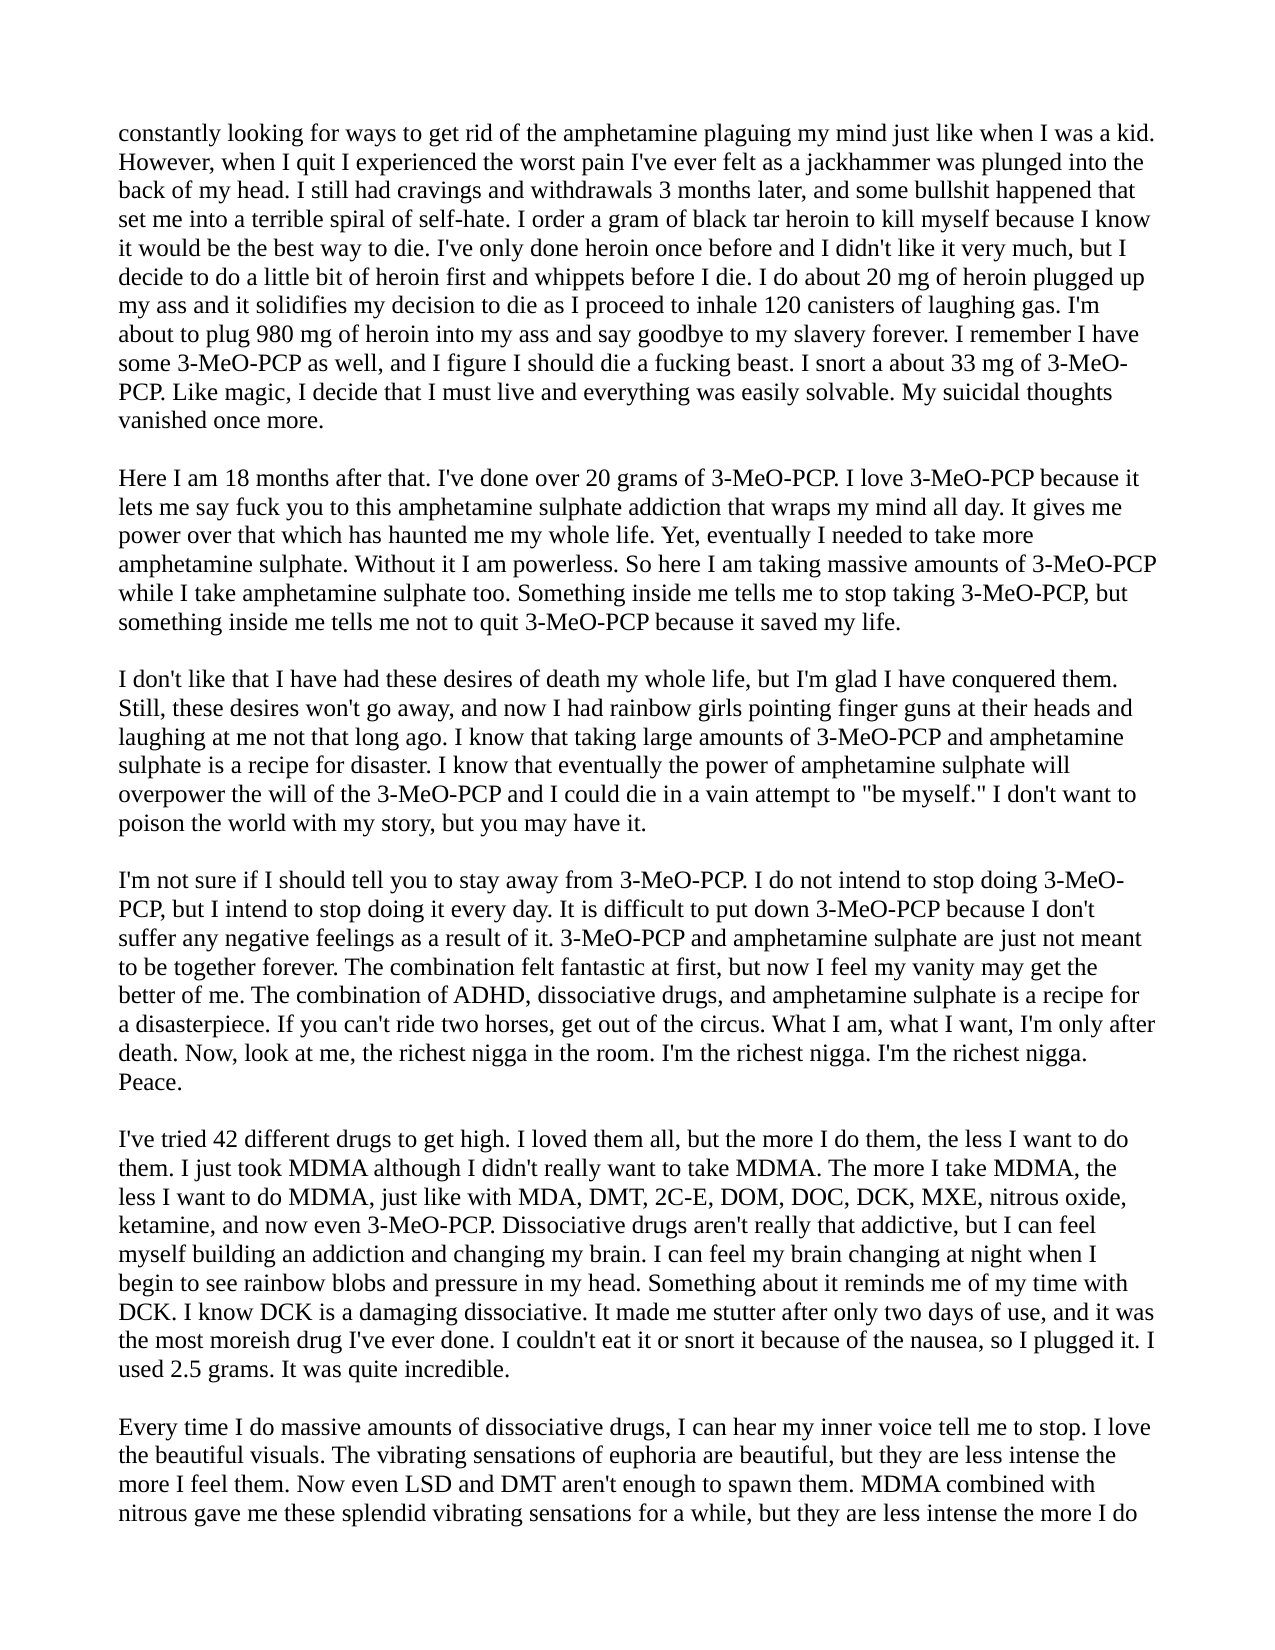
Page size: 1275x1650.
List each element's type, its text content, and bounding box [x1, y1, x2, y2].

text I've tried 42 different drugs to get high. I loved them all, but the more I do them, the less I want to do them. I just took MDMA although I didn't really want to take MDMA. The more I take MDMA, the less I want to do MDMA, just like with MDA, DMT, 2C-E, DOM, DOC, DCK, MXE, nitrous oxide, ketamine, and now even 3-MeO-PCP. Dissociative drugs aren't really that addictive, but I can feel myself building an addiction and changing my brain. I can feel my brain changing at night when I begin to see rainbow blobs and pressure in my head. Something about it reminds me of my time with DCK. I know DCK is a damaging dissociative. It made me stutter after only two days of use, and it was the most moreish drug I've ever done. I couldn't eat it or snort it because of the nausea, so I plugged it. I used 2.5 grams. It was quite incredible. [118, 1124, 1157, 1383]
text constantly looking for ways to get rid of the amphetamine plaguing my mind just like when I was a kid. However, when I quit I experienced the worst pain I've ever felt as a jackhammer was plunged into the back of my head. I still had cravings and withdrawals 3 months later, and some bullshit happened that set me into a terrible spiral of self-hate. I order a gram of black tar heroin to kill myself because I know it would be the best way to die. I've only done heroin once before and I didn't like it very much, but I decide to do a little bit of heroin first and whippets before I die. I do about 20 mg of heroin plugged up my ass and it solidifies my decision to die as I proceed to inhale 120 canisters of laughing gas. I'm about to plug 980 mg of heroin into my ass and say goodbye to my slavery forever. I remember I have some 3-MeO-PCP as well, and I figure I should die a fucking beast. I snort a about 33 mg of 3-MeO-PCP. Like magic, I decide that I must live and everything was easily solvable. My suicidal thoughts vanished once more. [118, 118, 1157, 434]
text Here I am 18 months after that. I've done over 20 grams of 3-MeO-PCP. I love 3-MeO-PCP because it lets me say fuck you to this amphetamine sulphate addiction that wraps my mind all day. It gives me power over that which has haunted me my whole life. Yet, eventually I needed to take more amphetamine sulphate. Without it I am powerless. So here I am taking massive amounts of 3-MeO-PCP while I take amphetamine sulphate too. Something inside me tells me to stop taking 3-MeO-PCP, but something inside me tells me not to quit 3-MeO-PCP because it saved my life. [118, 463, 1157, 636]
text I don't like that I have had these desires of death my whole life, but I'm glad I have conquered them. Still, these desires won't go away, and now I had rainbow girls pointing finger guns at their heads and laughing at me not that long ago. I know that taking large amounts of 3-MeO-PCP and amphetamine sulphate is a recipe for disaster. I know that eventually the power of amphetamine sulphate will overpower the will of the 3-MeO-PCP and I could die in a vain attempt to "be myself." I don't want to poison the world with my story, but you may have it. [118, 664, 1157, 837]
text Every time I do massive amounts of dissociative drugs, I can hear my inner voice tell me to stop. I love the beautiful visuals. The vibrating sensations of euphoria are beautiful, but they are less intense the more I feel them. Now even LSD and DMT aren't enough to spawn them. MDMA combined with nitrous gave me these splendid vibrating sensations for a while, but they are less intense the more I do [118, 1412, 1157, 1527]
text I'm not sure if I should tell you to stay away from 3-MeO-PCP. I do not intend to stop doing 3-MeO-PCP, but I intend to stop doing it every day. It is difficult to put down 3-MeO-PCP because I don't suffer any negative feelings as a result of it. 3-MeO-PCP and amphetamine sulphate are just not meant to be together forever. The combination felt fantastic at first, but now I feel my vanity may get the better of me. The combination of ADHD, dissociative drugs, and amphetamine sulphate is a recipe for a disasterpiece. If you can't ride two horses, get out of the circus. What I am, what I want, I'm only after death. Now, look at me, the richest nigga in the room. I'm the richest nigga. I'm the richest nigga. Peace. [118, 866, 1157, 1096]
